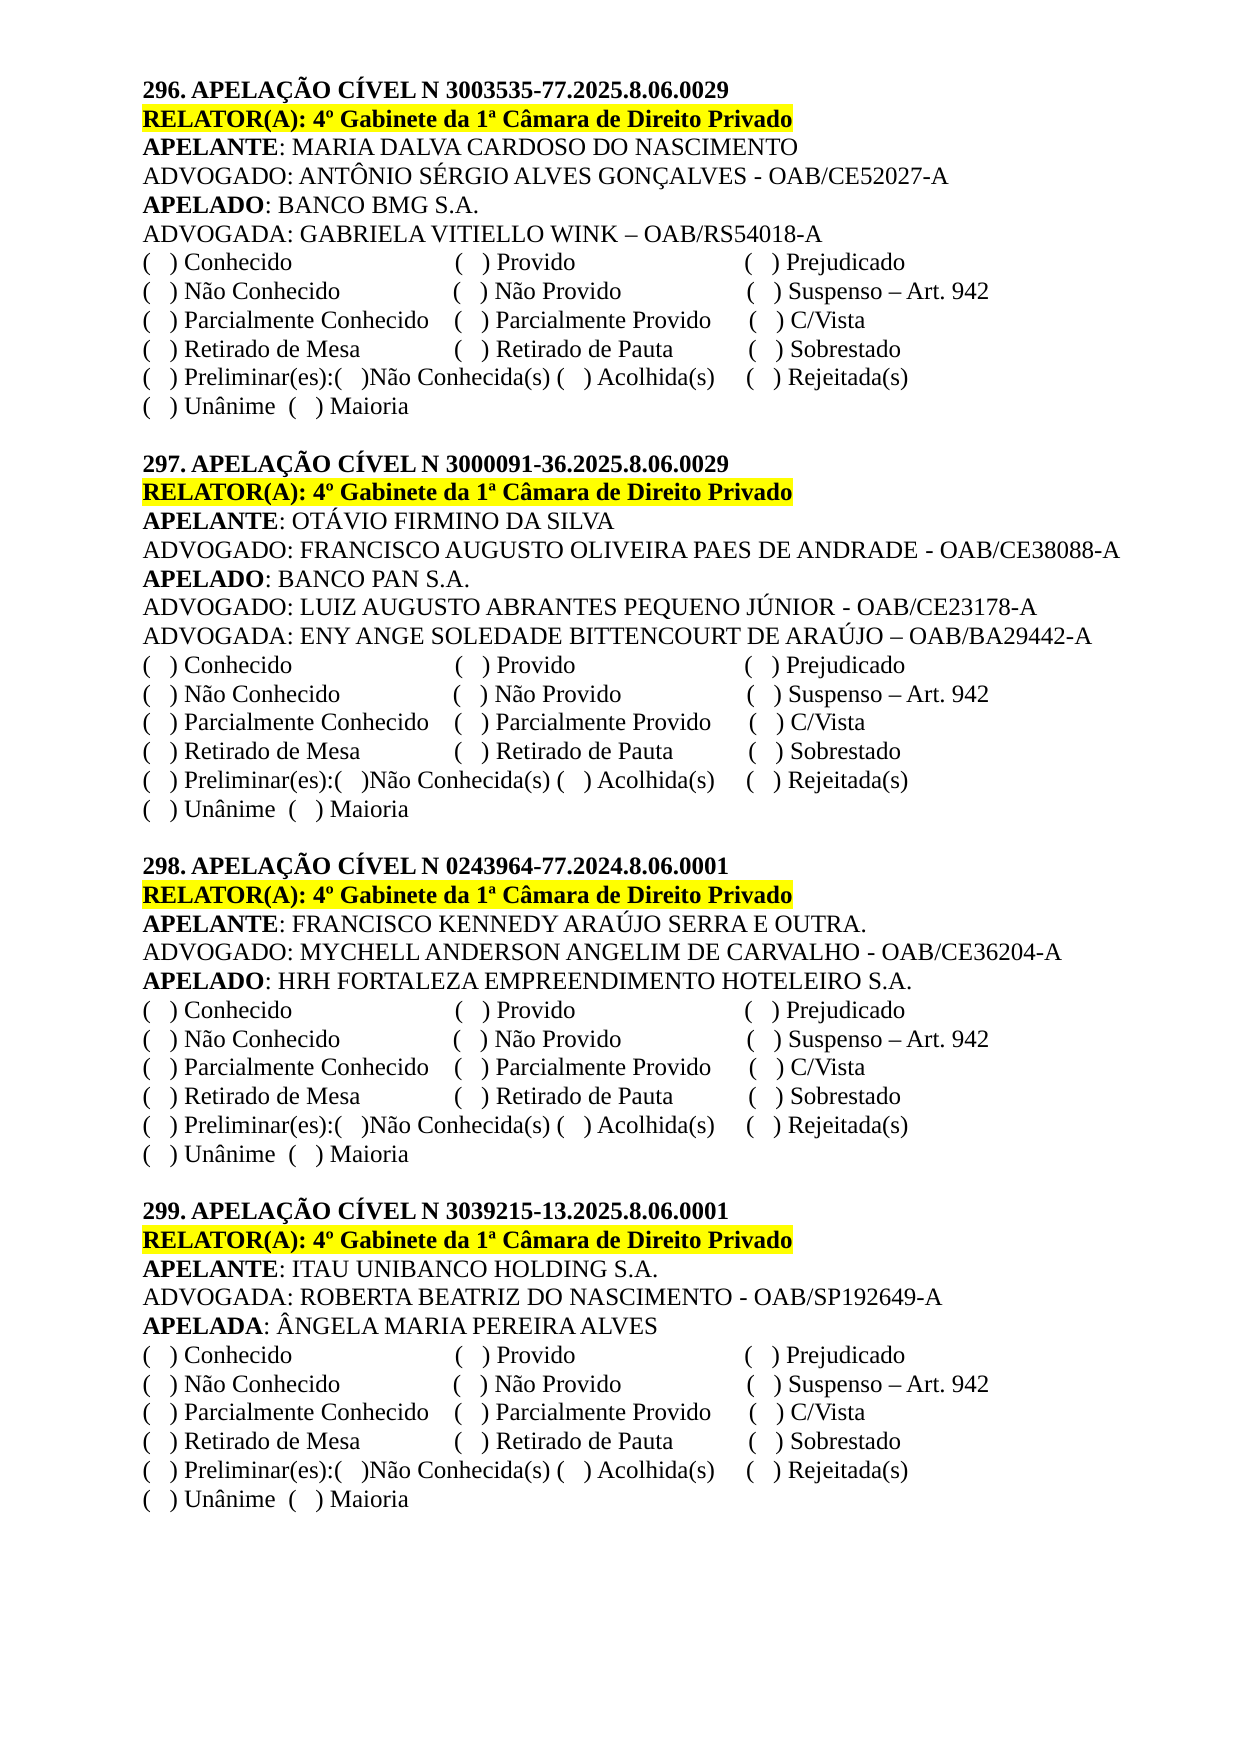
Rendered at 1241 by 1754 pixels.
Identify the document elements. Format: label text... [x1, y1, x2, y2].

text ( ) Conhecido ( ) Provido ( ) Prejudicado [142, 650, 1141, 679]
text ( ) Conhecido ( ) Provido ( ) Prejudicado [142, 247, 1141, 276]
text ( ) Unânime ( ) Maioria 298. APELAÇÃO CÍVEL N 0243964-77.2024.8.06.0001 RELATOR(A): 4º Gabinete da 1ª Câmara de Direito Privado APELANTE: FRANCISCO KENNEDY ARAÚJO SERRA E OUTRA. ADVOGADO: MYCHELL ANDERSON ANGELIM DE CARVALHO - OAB/CE36204-A APELADO: HRH FORTALEZA EMPREENDIMENTO HOTELEIRO S.A. [142, 794, 1141, 995]
text ( ) Unânime ( ) Maioria 299. APELAÇÃO CÍVEL N 3039215-13.2025.8.06.0001 RELATOR(A): 4º Gabinete da 1ª Câmara de Direito Privado APELANTE: ITAU UNIBANCO HOLDING S.A. ADVOGADA: ROBERTA BEATRIZ DO NASCIMENTO - OAB/SP192649-A APELADA: ÂNGELA MARIA PEREIRA ALVES [142, 1139, 1141, 1340]
text ( ) Preliminar(es):( )Não Conhecida(s) ( ) Acolhida(s) ( ) Rejeitada(s) [142, 1110, 1158, 1139]
text ( ) Conhecido ( ) Provido ( ) Prejudicado [142, 1340, 1141, 1369]
text ( ) Retirado de Mesa ( ) Retirado de Pauta ( ) Sobrestado [142, 1081, 1158, 1110]
text ( ) Retirado de Mesa ( ) Retirado de Pauta ( ) Sobrestado [142, 334, 1158, 362]
text ( ) Parcialmente Conhecido ( ) Parcialmente Provido ( ) C/Vista [142, 1052, 1158, 1081]
text ( ) Parcialmente Conhecido ( ) Parcialmente Provido ( ) C/Vista [142, 305, 1158, 334]
text ( ) Não Conhecido ( ) Não Provido ( ) Suspenso – Art. 942 [142, 1369, 1158, 1397]
text ( ) Parcialmente Conhecido ( ) Parcialmente Provido ( ) C/Vista [142, 707, 1158, 736]
text ( ) Não Conhecido ( ) Não Provido ( ) Suspenso – Art. 942 [142, 679, 1158, 707]
text ( ) Unânime ( ) Maioria 297. APELAÇÃO CÍVEL N 3000091-36.2025.8.06.0029 RELATOR(A): 4º Gabinete da 1ª Câmara de Direito Privado APELANTE: OTÁVIO FIRMINO DA SILVA ADVOGADO: FRANCISCO AUGUSTO OLIVEIRA PAES DE ANDRADE - OAB/CE38088-A APELADO: BANCO PAN S.A. ADVOGADO: LUIZ AUGUSTO ABRANTES PEQUENO JÚNIOR - OAB/CE23178-A ADVOGADA: ENY ANGE SOLEDADE BITTENCOURT DE ARAÚJO – OAB/BA29442-A [142, 391, 1141, 650]
text ( ) Conhecido ( ) Provido ( ) Prejudicado [142, 995, 1141, 1024]
text ( ) Parcialmente Conhecido ( ) Parcialmente Provido ( ) C/Vista [142, 1397, 1158, 1426]
text ( ) Retirado de Mesa ( ) Retirado de Pauta ( ) Sobrestado [142, 1426, 1158, 1455]
text ( ) Unânime ( ) Maioria [142, 1484, 1141, 1570]
text ( ) Preliminar(es):( )Não Conhecida(s) ( ) Acolhida(s) ( ) Rejeitada(s) [142, 765, 1158, 794]
text ( ) Preliminar(es):( )Não Conhecida(s) ( ) Acolhida(s) ( ) Rejeitada(s) [142, 1455, 1158, 1484]
text 296. APELAÇÃO CÍVEL N 3003535-77.2025.8.06.0029 RELATOR(A): 4º Gabinete da 1ª Câmara de Direito Privado APELANTE: MARIA DALVA CARDOSO DO NASCIMENTO ADVOGADO: ANTÔNIO SÉRGIO ALVES GONÇALVES - OAB/CE52027-A APELADO: BANCO BMG S.A. ADVOGADA: GABRIELA VITIELLO WINK – OAB/RS54018-A [142, 75, 1141, 247]
text ( ) Não Conhecido ( ) Não Provido ( ) Suspenso – Art. 942 [142, 276, 1158, 305]
text ( ) Preliminar(es):( )Não Conhecida(s) ( ) Acolhida(s) ( ) Rejeitada(s) [142, 362, 1158, 391]
text ( ) Retirado de Mesa ( ) Retirado de Pauta ( ) Sobrestado [142, 736, 1158, 765]
text ( ) Não Conhecido ( ) Não Provido ( ) Suspenso – Art. 942 [142, 1024, 1158, 1052]
